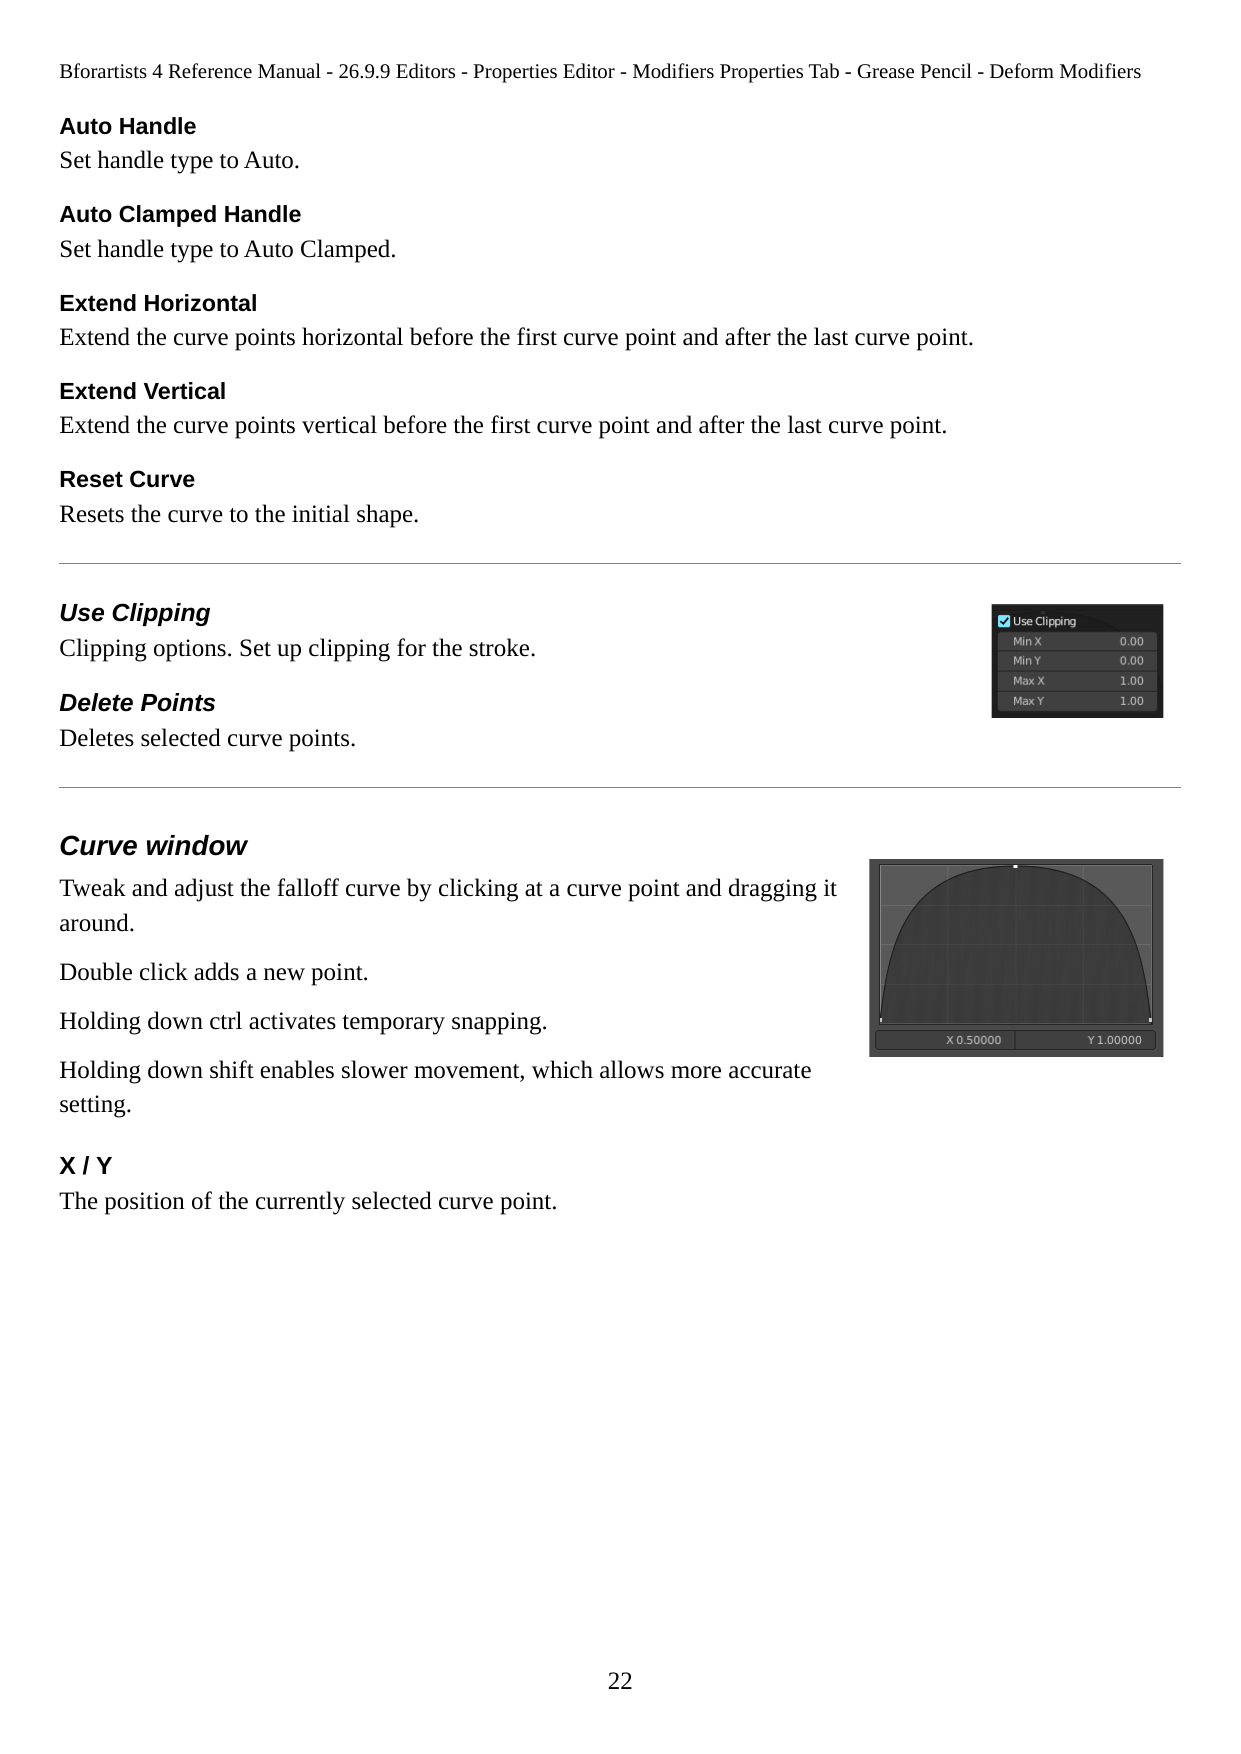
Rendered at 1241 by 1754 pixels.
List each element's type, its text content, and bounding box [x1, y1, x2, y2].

text Tweak and adjust the falloff curve by clicking at a curve point and dragging it around. [59, 873, 869, 937]
text Clipping options. Set up clipping for the stroke. [59, 633, 991, 662]
subtitle Reset Curve [59, 466, 1181, 493]
subtitle Auto Clamped Handle [59, 201, 1181, 228]
subtitle Auto Handle [59, 113, 1181, 139]
text Holding down ctrl activates temporary snapping. [59, 1006, 869, 1035]
picture [869, 859, 1164, 1057]
picture [991, 604, 1164, 718]
text Extend the curve points vertical before the first curve point and after the last curve point. [59, 411, 1181, 439]
text Deletes selected curve points. [59, 723, 1181, 752]
text Double click adds a new point. [59, 957, 869, 986]
subtitle Extend Vertical [59, 378, 1181, 404]
subtitle Curve window [59, 829, 1181, 861]
subtitle Use Clipping [59, 598, 1181, 627]
subtitle Delete Points [59, 688, 991, 717]
subtitle Extend Horizontal [59, 289, 1181, 316]
text The position of the currently selected curve point. [59, 1186, 1181, 1215]
text Set handle type to Auto Clamped. [59, 234, 1181, 263]
text Set handle type to Auto. [59, 146, 1181, 174]
text Holding down shift enables slower movement, which allows more accurate setting. [59, 1055, 1181, 1118]
text Resets the curve to the initial shape. [59, 499, 1181, 528]
subtitle X / Y [59, 1151, 1181, 1180]
text Extend the curve points horizontal before the first curve point and after the last curve point. [59, 322, 1181, 351]
subtitle [1164, 688, 1181, 717]
